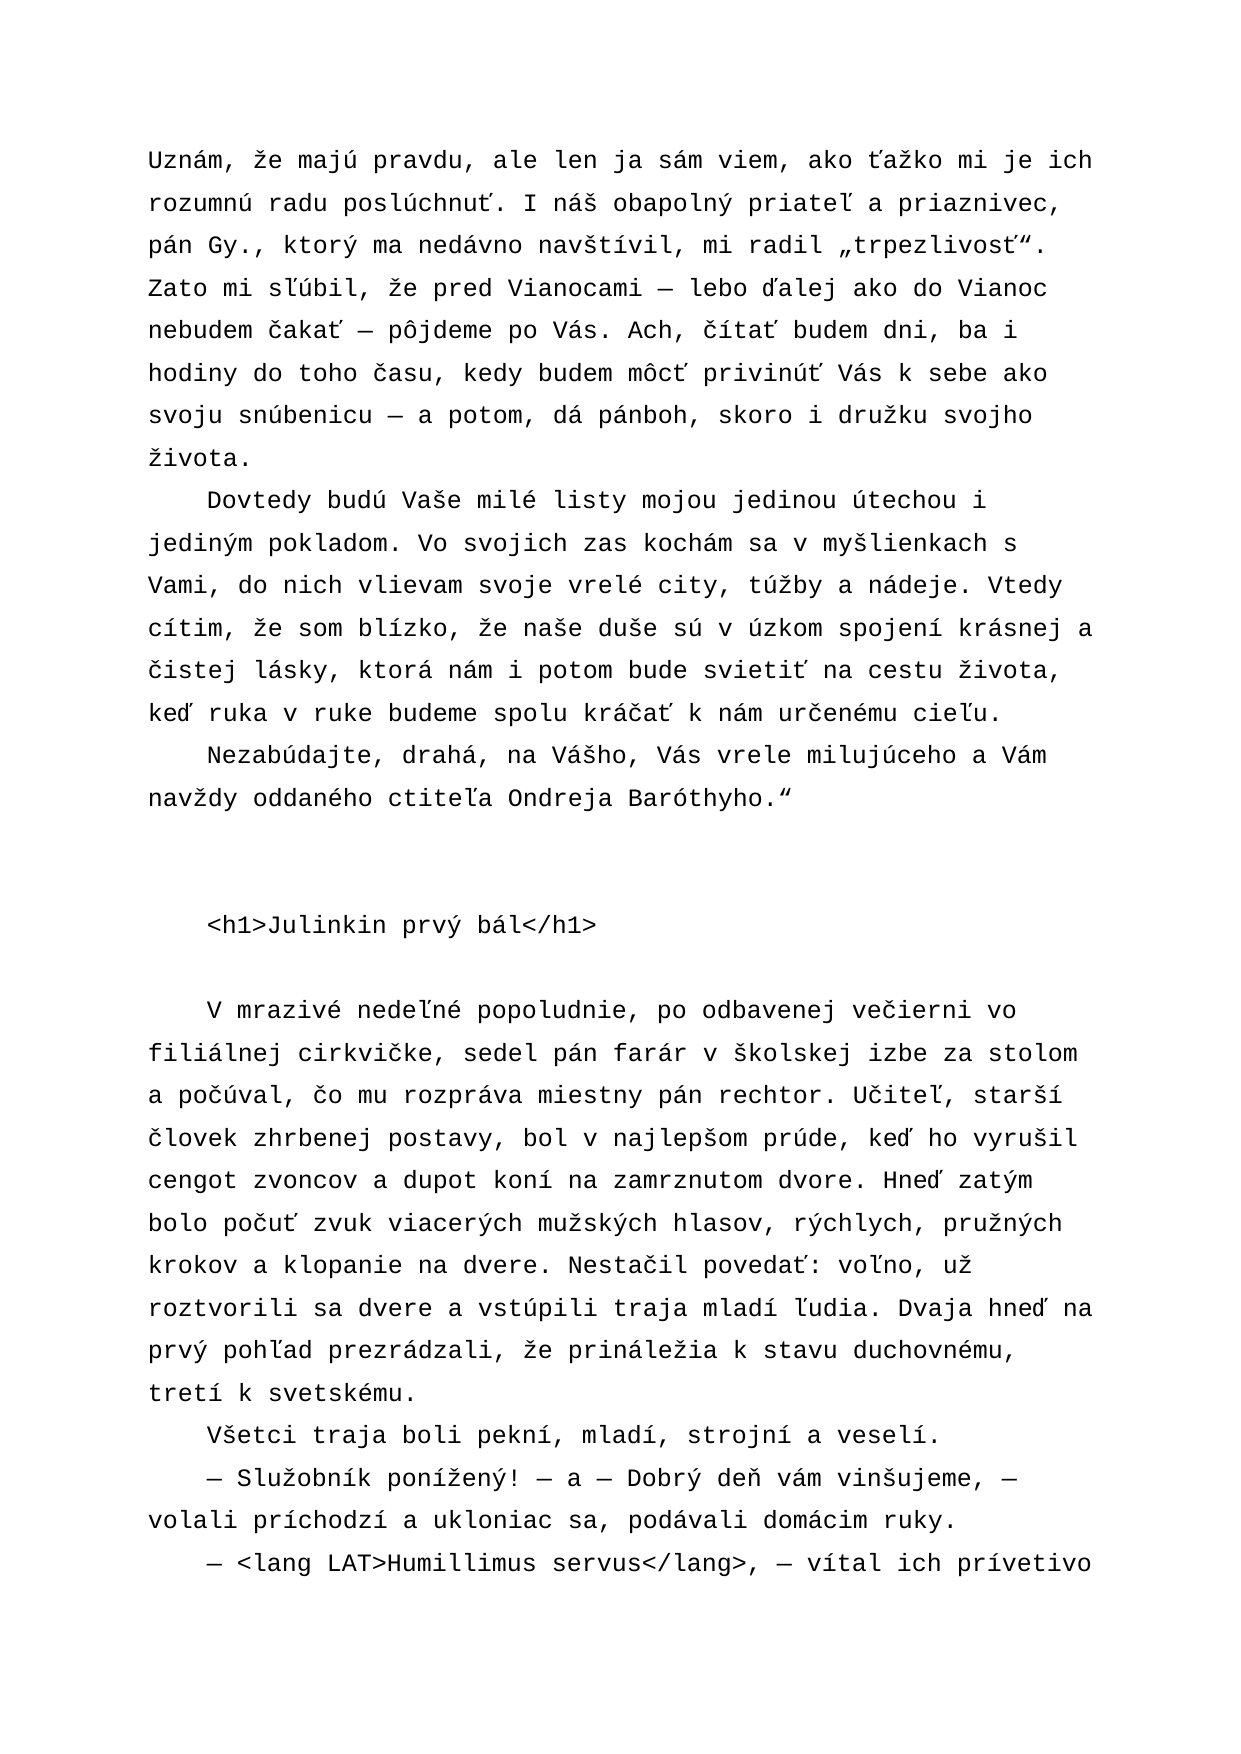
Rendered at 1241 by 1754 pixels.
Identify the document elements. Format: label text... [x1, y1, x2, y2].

text — <lang LAT>Humillimus servus</lang>, — vítal ich prívetivo [148, 1550, 1093, 1578]
text Všetci traja boli pekní, mladí, strojní a veselí. [148, 1423, 1093, 1451]
text <h1>Julinkin prvý bál</h1> [148, 913, 1093, 941]
text Dovtedy budú Vaše milé listy mojou jedinou útechou i jediným pokladom. Vo svojich zas kochám sa v myšlienkach s Vami, do nich vlievam svoje vrelé city, túžby a nádeje. Vtedy cítim, že som blízko, že naše duše sú v úzkom spojení krásnej a čistej lásky, ktorá nám i potom bude svietiť na cestu života, keď ruka v ruke budeme spolu kráčať k nám určenému cieľu. [148, 488, 1093, 728]
text Nezabúdajte, drahá, na Vášho, Vás vrele milujúceho a Vám navždy oddaného ctiteľa Ondreja Baróthyho.“ [148, 743, 1093, 813]
text Uznám, že majú pravdu, ale len ja sám viem, ako ťažko mi je ich rozumnú radu poslúchnuť. I náš obapolný priateľ a priaznivec, pán Gy., ktorý ma nedávno navštívil, mi radil „trpezlivosť“. Zato mi sľúbil, že pred Vianocami — lebo ďalej ako do Vianoc nebudem čakať — pôjdeme po Vás. Ach, čítať budem dni, ba i hodiny do toho času, kedy budem môcť privinúť Vás k sebe ako svoju snúbenicu — a potom, dá pánboh, skoro i družku svojho života. [148, 148, 1093, 473]
text V mrazivé nedeľné popoludnie, po odbavenej večierni vo filiálnej cirkvičke, sedel pán farár v školskej izbe za stolom a počúval, čo mu rozpráva miestny pán rechtor. Učiteľ, starší človek zhrbenej postavy, bol v najlepšom prúde, keď ho vyrušil cengot zvoncov a dupot koní na zamrznutom dvore. Hneď zatým bolo počuť zvuk viacerých mužských hlasov, rýchlych, pružných krokov a klopanie na dvere. Nestačil povedať: voľno, už roztvorili sa dvere a vstúpili traja mladí ľudia. Dvaja hneď na prvý pohľad prezrádzali, že prináležia k stavu duchovnému, tretí k svetskému. [148, 998, 1093, 1408]
text — Služobník ponížený! — a — Dobrý deň vám vinšujeme, — volali príchodzí a ukloniac sa, podávali domácim ruky. [148, 1465, 1093, 1536]
